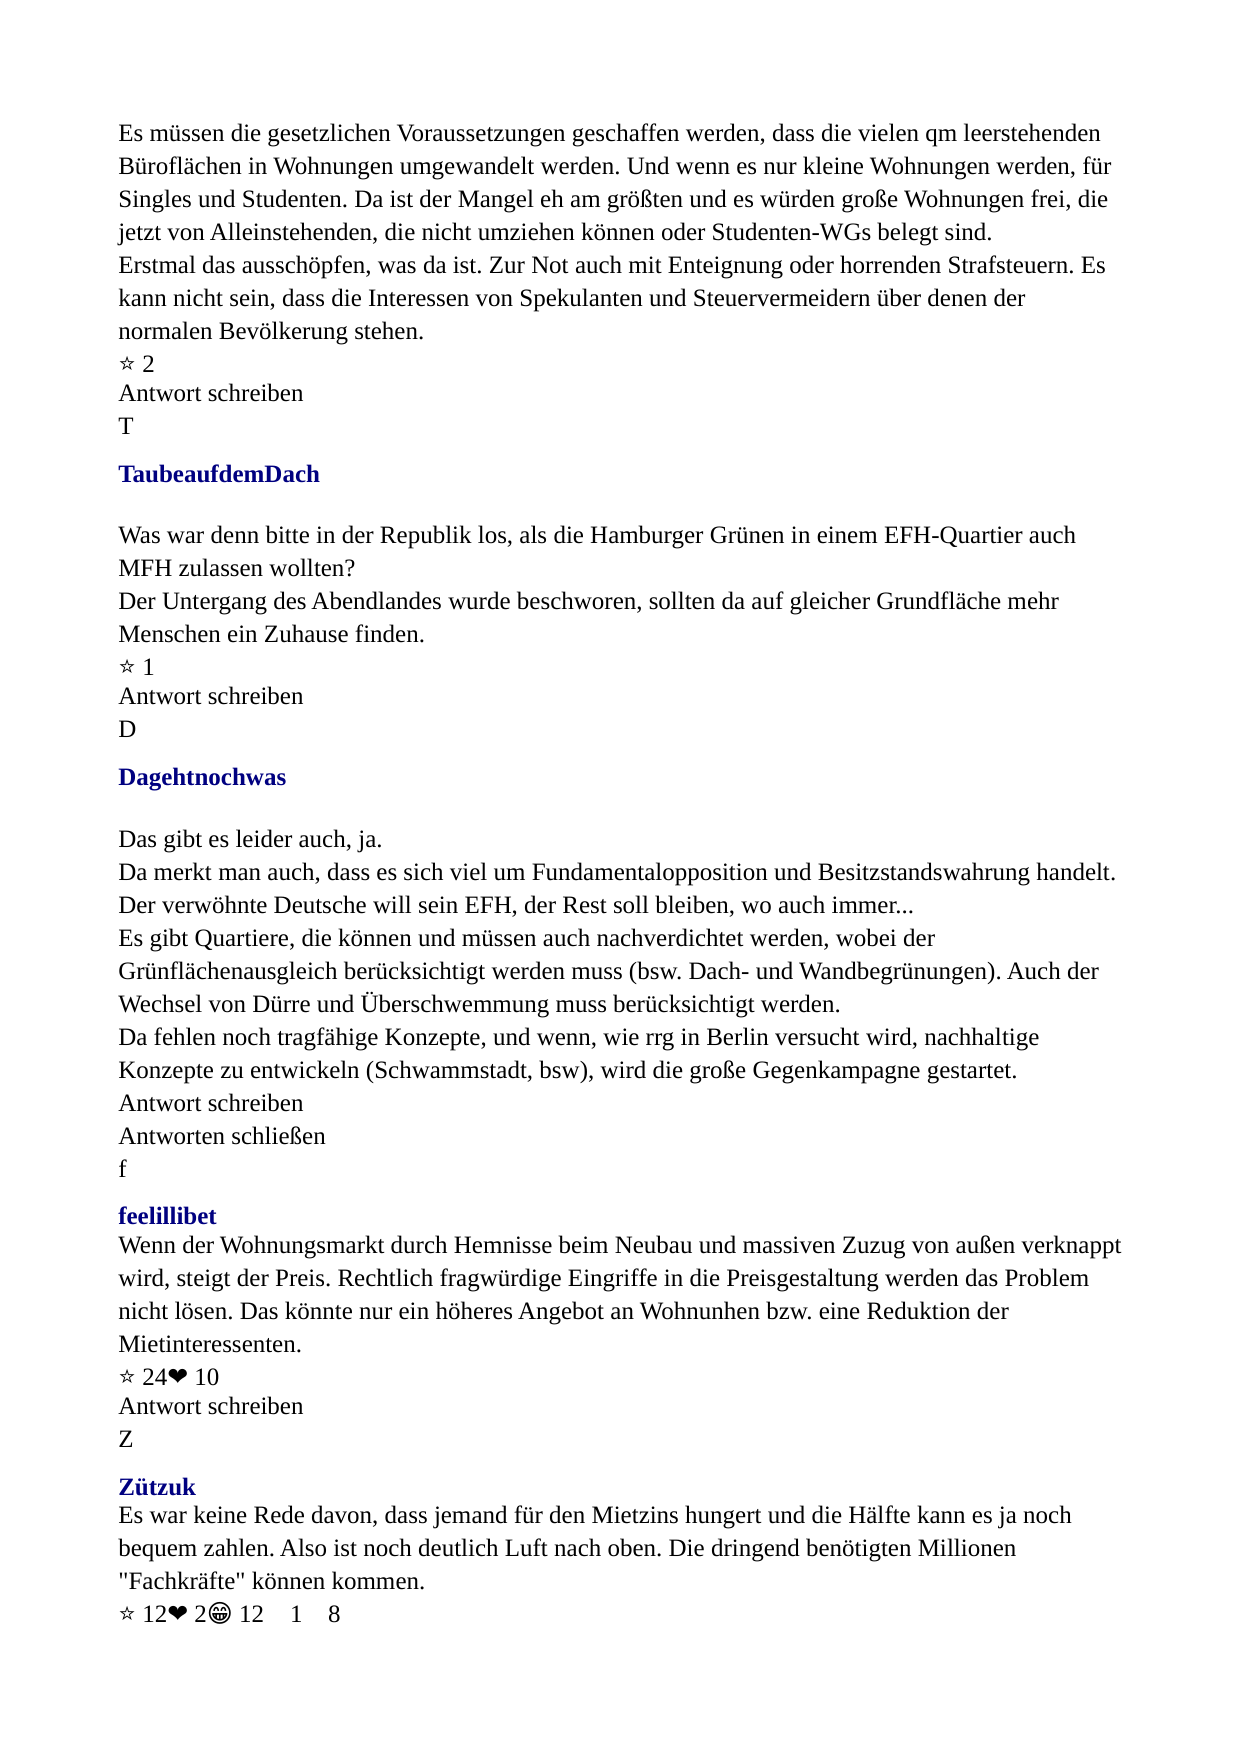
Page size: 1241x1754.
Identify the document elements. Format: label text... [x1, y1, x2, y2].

text Antwort schreiben [118, 1088, 1122, 1117]
text Antwort schreiben [118, 681, 1122, 710]
text Wenn der Wohnungsmarkt durch Hemnisse beim Neubau und massiven Zuzug von außen verknappt wird, steigt der Preis. Rechtlich fragwürdige Eingriffe in die Preisgestaltung werden das Problem nicht lösen. Das könnte nur ein höheres Angebot an Wohnunhen bzw. eine Reduktion der Mietinteressenten. [118, 1230, 1122, 1358]
text ⭐️ 12❤️ 2😁 12🙁 1🤨 8 [118, 1599, 1122, 1628]
text Antwort schreiben [118, 1391, 1122, 1420]
text Da merkt man auch, dass es sich viel um Fundamentalopposition und Besitzstandswahrung handelt. Der verwöhnte Deutsche will sein EFH, der Rest soll bleiben, wo auch immer... [118, 857, 1122, 918]
subtitle feelillibet [118, 1201, 1122, 1230]
subtitle TaubeaufdemDach [118, 459, 1122, 487]
text Der Untergang des Abendlandes wurde beschworen, sollten da auf gleicher Grundfläche mehr Menschen ein Zuhause finden. [118, 586, 1122, 648]
text ⭐️ 2 [118, 349, 1122, 378]
text Es müssen die gesetzlichen Voraussetzungen geschaffen werden, dass die vielen qm leerstehenden Büroflächen in Wohnungen umgewandelt werden. Und wenn es nur kleine Wohnungen werden, für Singles und Studenten. Da ist der Mangel eh am größten und es würden große Wohnungen frei, die jetzt von Alleinstehenden, die nicht umziehen können oder Studenten-WGs belegt sind. [118, 118, 1122, 246]
text ⭐️ 1 [118, 652, 1122, 681]
text Antwort schreiben [118, 378, 1122, 407]
text Das gibt es leider auch, ja. [118, 824, 1122, 852]
text Es war keine Rede davon, dass jemand für den Mietzins hungert und die Hälfte kann es ja noch bequem zahlen. Also ist noch deutlich Luft nach oben. Die dringend benötigten Millionen "Fachkräfte" können kommen. [118, 1500, 1122, 1595]
text Z [118, 1424, 1122, 1453]
text Es gibt Quartiere, die können und müssen auch nachverdichtet werden, wobei der Grünflächenausgleich berücksichtigt werden muss (bsw. Dach- und Wandbegrünungen). Auch der Wechsel von Dürre und Überschwemmung muss berücksichtigt werden. [118, 923, 1122, 1017]
text f [118, 1154, 1122, 1183]
text Erstmal das ausschöpfen, was da ist. Zur Not auch mit Enteignung oder horrenden Strafsteuern. Es kann nicht sein, dass die Interessen von Spekulanten und Steuervermeidern über denen der normalen Bevölkerung stehen. [118, 250, 1122, 345]
subtitle Dagehtnochwas [118, 762, 1122, 791]
text ⭐️ 24❤️ 10 [118, 1362, 1122, 1391]
text Antworten schließen [118, 1121, 1122, 1149]
text T [118, 411, 1122, 440]
text Da fehlen noch tragfähige Konzepte, und wenn, wie rrg in Berlin versucht wird, nachhaltige Konzepte zu entwickeln (Schwammstadt, bsw), wird die große Gegenkampagne gestartet. [118, 1022, 1122, 1083]
text D [118, 714, 1122, 743]
text Was war denn bitte in der Republik los, als die Hamburger Grünen in einem EFH-Quartier auch MFH zulassen wollten? [118, 520, 1122, 582]
subtitle Zützuk [118, 1472, 1122, 1500]
